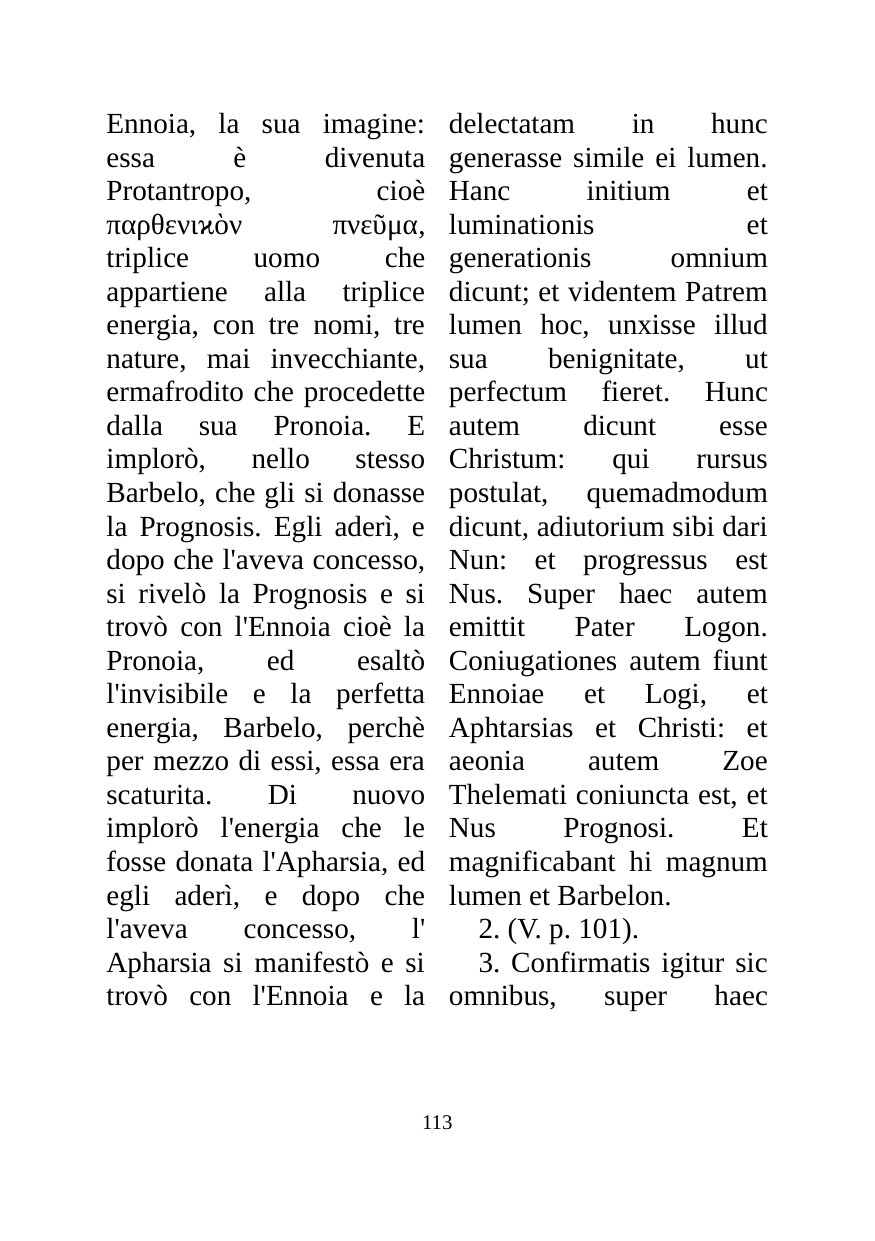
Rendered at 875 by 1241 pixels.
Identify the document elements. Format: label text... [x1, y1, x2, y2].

table_cell delectatam in hunc generasse simile ei lumen. Hanc initium et luminationis et generationis omnium dicunt; et videntem Patrem lumen hoc, unxisse illud sua benignitate, ut perfectum fieret. Hunc autem dicunt esse Christum: qui rursus postulat, quemadmodum dicunt, adiutorium sibi dari Nun: et progressus est Nus. Super haec autem emittit Pater Logon. Coniugationes autem fiunt Ennoiae et Logi, et Aphtarsias et Christi: et aeonia autem Zoe Thelemati coniuncta est, et Nus Prognosi. Et magnificabant hi magnum lumen et Barbelon. 2. (V. p. 101). 3. Confirmatis igitur sic omnibus, super haec [437, 106, 768, 1012]
table_cell Ennoia, la sua imagine: essa è divenuta Protantropo, cioè παρθενιϰὸν πνεῦμα, triplice uomo che appartiene alla triplice energia, con tre nomi, tre nature, mai invecchiante, ermafrodito che procedette dalla sua Pronoia. E implorò, nello stesso Barbelo, che gli si donasse la Prognosis. Egli aderì, e dopo che l'aveva concesso, si rivelò la Prognosis e si trovò con l'Ennoia cioè la Pronoia, ed esaltò l'invisibile e la perfetta energia, Barbelo, perchè per mezzo di essi, essa era scaturita. Di nuovo implorò l'energia che le fosse donata l'Apharsia, ed egli aderì, e dopo che l'aveva concesso, l' Apharsia si manifestò e si trovò con l'Ennoia e la [106, 106, 437, 1012]
